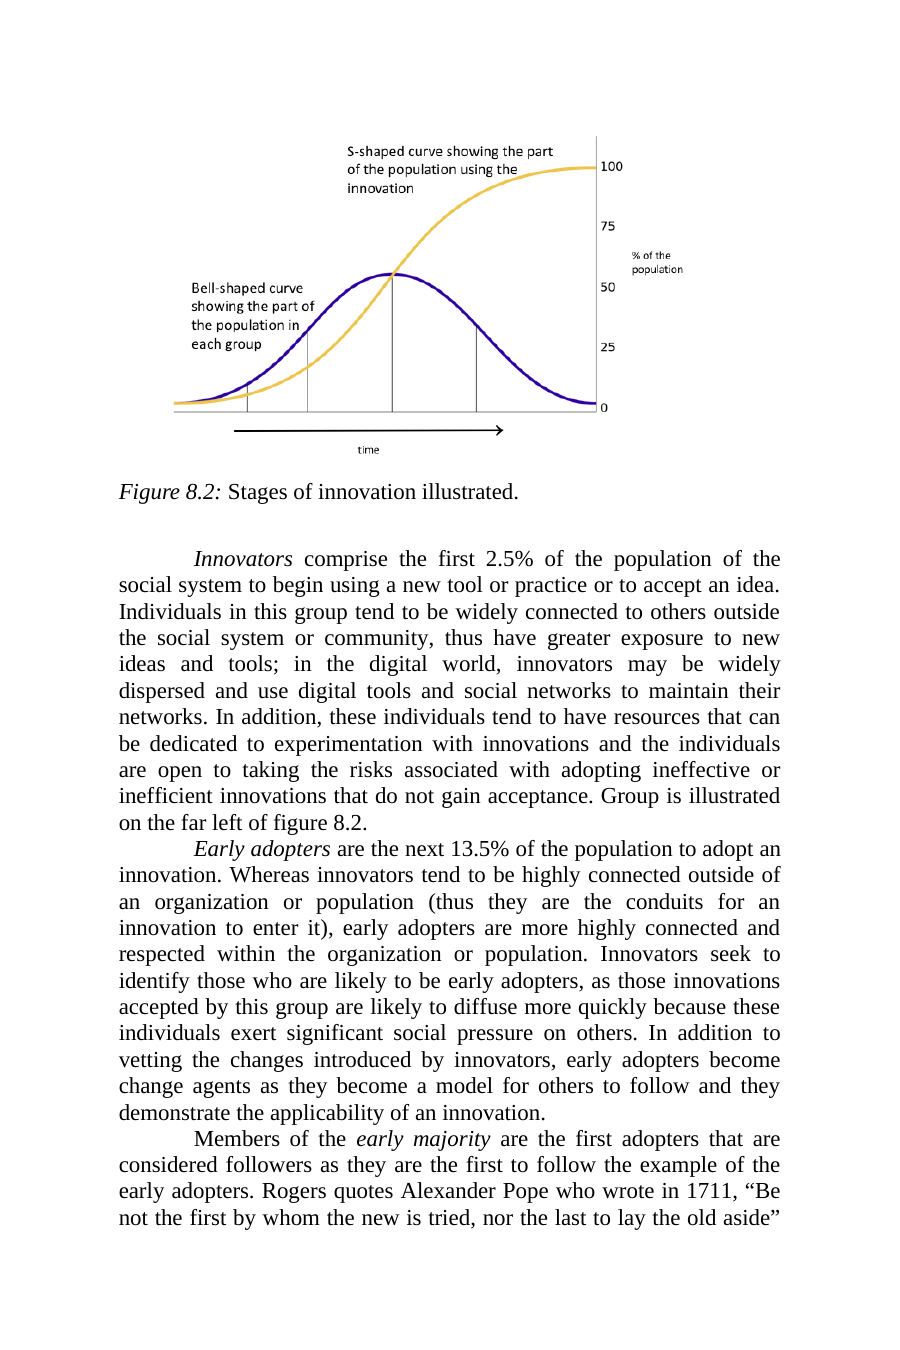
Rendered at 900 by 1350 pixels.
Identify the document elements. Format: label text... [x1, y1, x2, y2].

text Innovators comprise the first 2.5% of the population of the social system to begin using a new tool or practice or to accept an idea. Individuals in this group tend to be widely connected to others outside the social system or community, thus have greater exposure to new ideas and tools; in the digital world, innovators may be widely dispersed and use digital tools and social networks to maintain their networks. In addition, these individuals tend to have resources that can be dedicated to experimentation with innovations and the individuals are open to taking the risks associated with adopting ineffective or inefficient innovations that do not gain acceptance. Group is illustrated on the far left of figure 8.2. [118, 545, 781, 835]
text Early adopters are the next 13.5% of the population to adopt an innovation. Whereas innovators tend to be highly connected outside of an organization or population (thus they are the conduits for an innovation to enter it), early adopters are more highly connected and respected within the organization or population. Innovators seek to identify those who are likely to be early adopters, as those innovations accepted by this group are likely to diffuse more quickly because these individuals exert significant social pressure on others. In addition to vetting the changes introduced by innovators, early adopters become change agents as they become a model for others to follow and they demonstrate the applicability of an innovation. [118, 835, 781, 1125]
text Figure 8.2: Stages of innovation illustrated. [118, 478, 781, 505]
text Members of the early majority are the first adopters that are considered followers as they are the first to follow the example of the early adopters. Rogers quotes Alexander Pope who wrote in 1711, “Be not the first by whom the new is tried, nor the last to lay the old aside” [118, 1125, 781, 1230]
